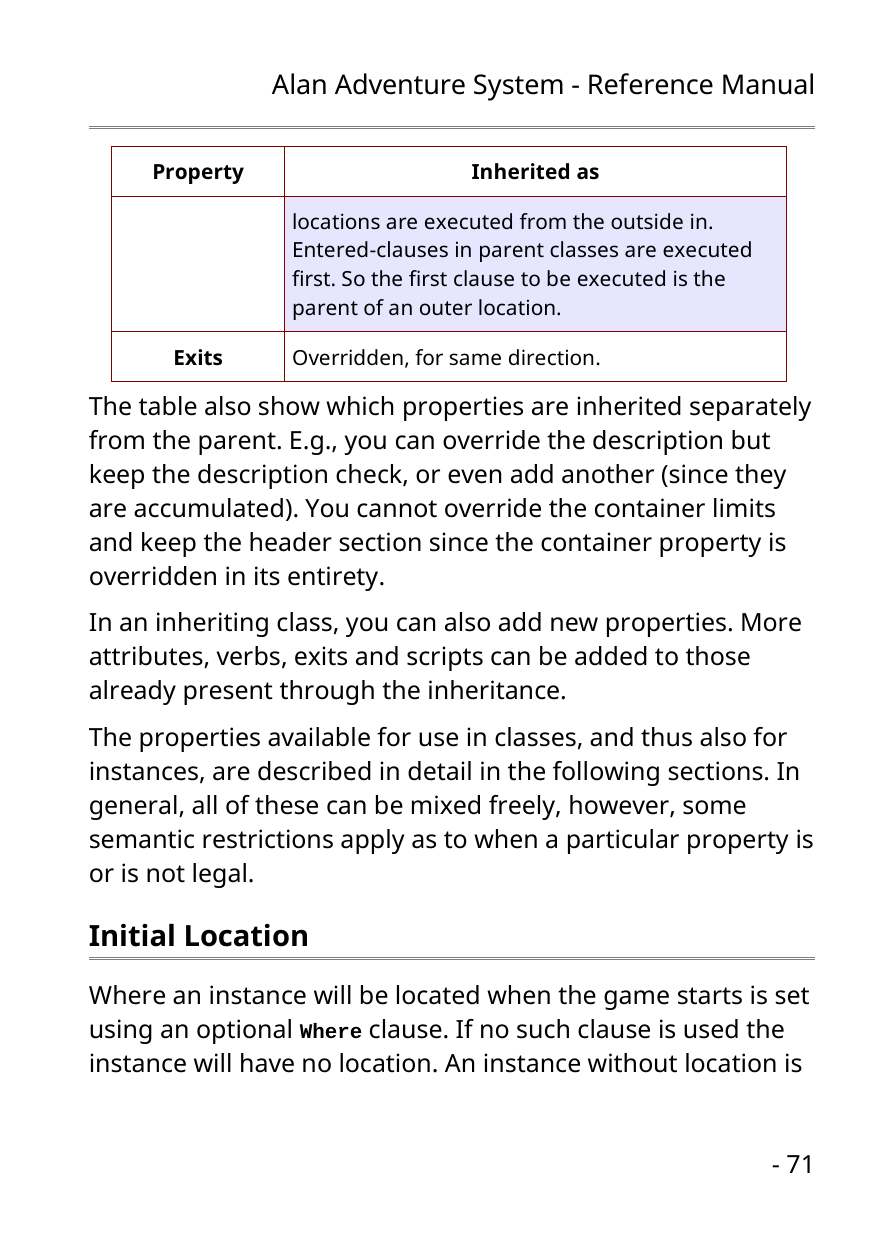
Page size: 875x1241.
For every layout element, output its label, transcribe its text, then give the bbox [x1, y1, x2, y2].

table_cell [112, 197, 284, 331]
table_cell locations are executed from the outside in. Entered-clauses in parent classes are executed first. So the first clause to be executed is the parent of an outer location. [285, 197, 786, 331]
subtitle Initial Location [88, 915, 815, 959]
text Where an instance will be located when the game starts is set using an optional Where clause. If no such clause is used the instance will have no location. An instance without location is [88, 978, 815, 1080]
text The properties available for use in classes, and thus also for instances, are described in detail in the following sections. In general, all of these can be mixed freely, however, some semantic restrictions apply as to when a particular property is or is not legal. [88, 720, 815, 890]
table_header Property [112, 147, 284, 196]
table_cell Exits [112, 332, 284, 381]
text The table also show which properties are inherited separately from the parent. E.g., you can override the description but keep the description check, or even add another (since they are accumulated). You cannot override the container limits and keep the header section since the container property is overridden in its entirety. [88, 389, 815, 592]
text In an inheriting class, you can also add new properties. More attributes, verbs, exits and scripts can be added to those already present through the inheritance. [88, 605, 815, 707]
table_header Inherited as [285, 147, 786, 196]
table_cell Overridden, for same direction. [285, 332, 786, 381]
